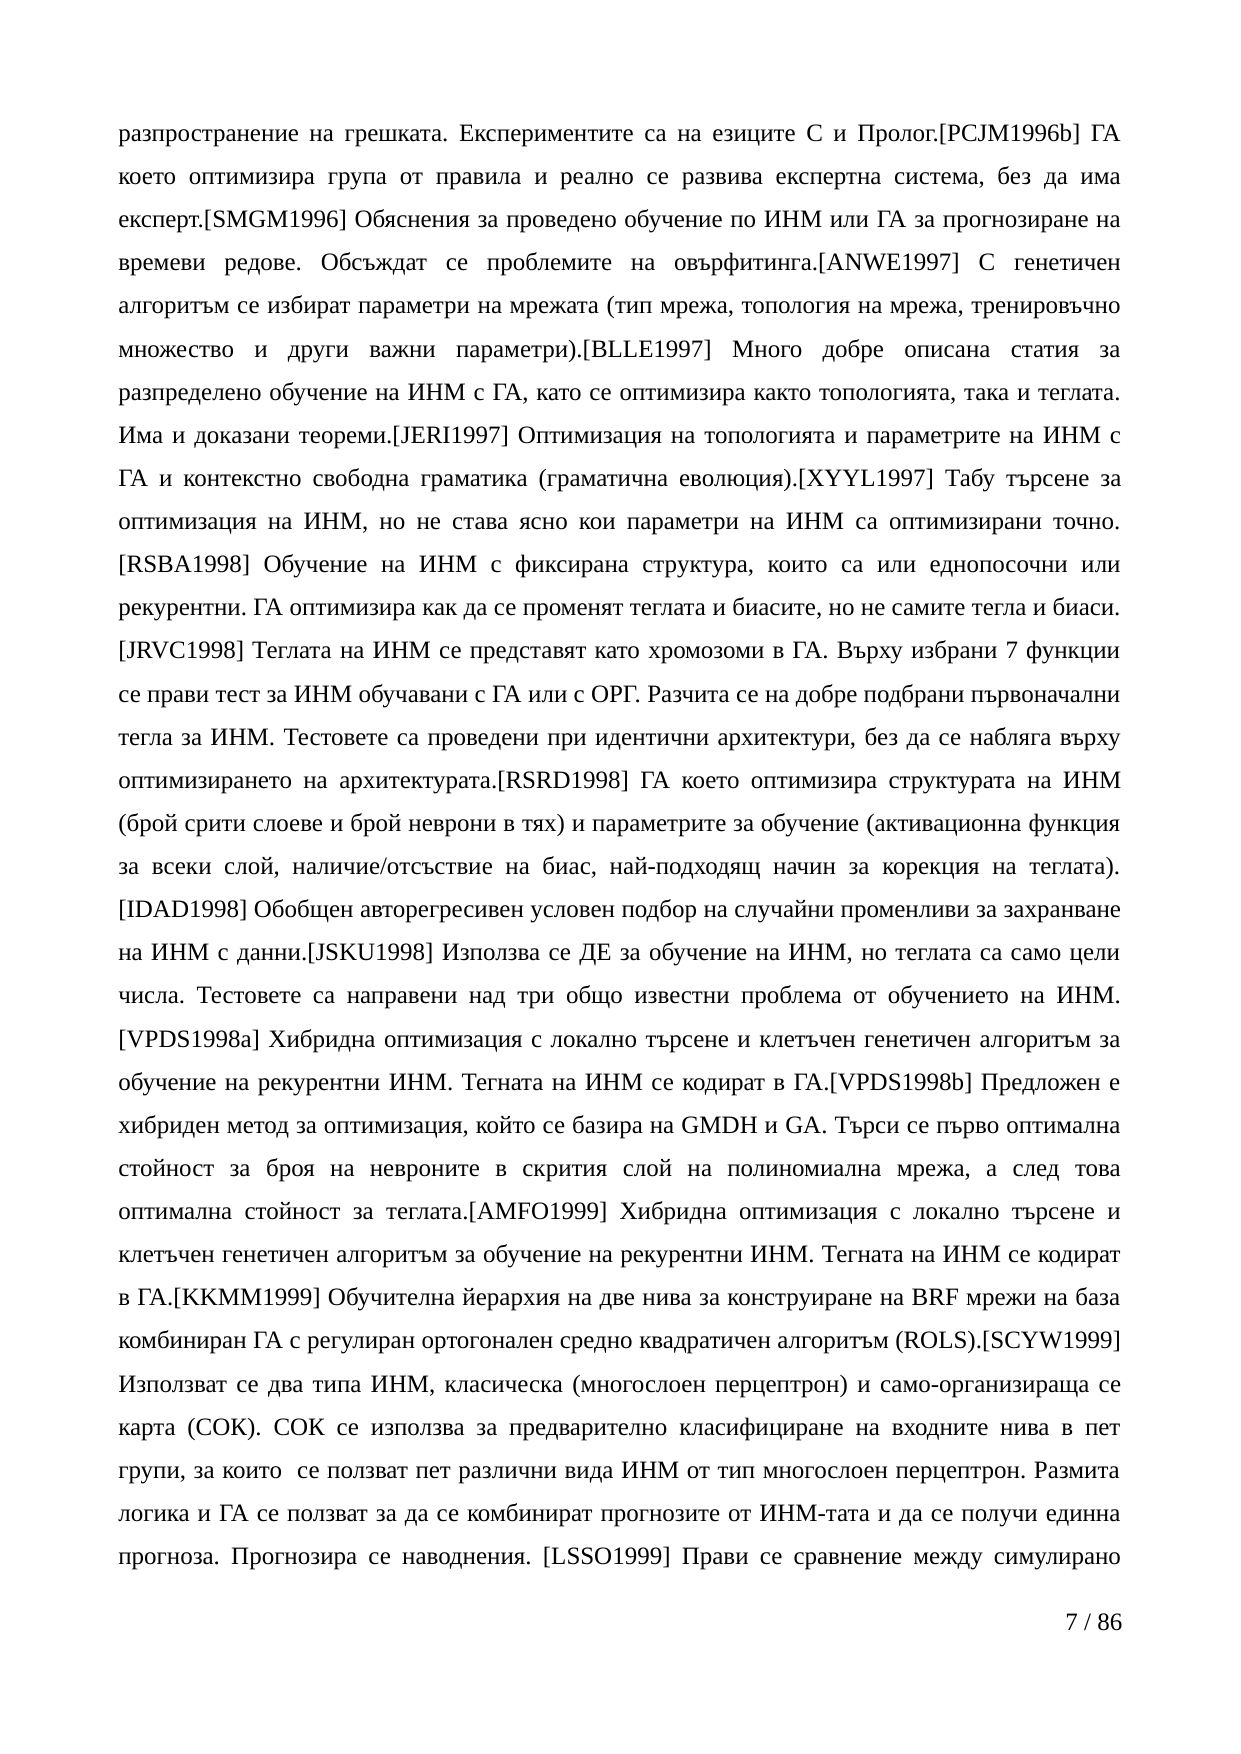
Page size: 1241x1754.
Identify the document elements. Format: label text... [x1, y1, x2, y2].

text разпространение на грешката. Експериментите са на езиците С и Пролог.[PCJM1996b] ГА което оптимизира група от правила и реално се развива експертна система, без да има експерт.[SMGM1996] Обяснения за проведено обучение по ИНМ или ГА за прогнозиране на времеви редове. Обсъждат се проблемите на овърфитинга.[ANWE1997] С генетичен алгоритъм се избират параметри на мрежата (тип мрежа, топология на мрежа, тренировъчно множество и други важни параметри).[BLLE1997] Много добре описана статия за разпределено обучение на ИНМ с ГА, като се оптимизира както топологията, така и теглата. Има и доказани теореми.[JERI1997] Оптимизация на топологията и параметрите на ИНМ с ГА и контекстно свободна граматика (граматична еволюция).[XYYL1997] Табу търсене за оптимизация на ИНМ, но не става ясно кои параметри на ИНМ са оптимизирани точно.[RSBA1998] Обучение на ИНМ с фиксирана структура, които са или еднопосочни или рекурентни. ГА оптимизира как да се променят теглата и биасите, но не самите тегла и биаси.[JRVC1998] Теглата на ИНМ се представят като хромозоми в ГА. Върху избрани 7 функции се прави тест за ИНМ обучавани с ГА или с ОРГ. Разчита се на добре подбрани първоначални тегла за ИНМ. Тестовете са проведени при идентични архитектури, без да се набляга върху оптимизирането на архитектурата.[RSRD1998] ГА което оптимизира структурата на ИНМ (брой срити слоеве и брой неврони в тях) и параметрите за обучение (активационна функция за всеки слой, наличие/отсъствие на биас, най-подходящ начин за корекция на теглата).[IDAD1998] Обобщен авторегресивен условен подбор на случайни променливи за захранване на ИНМ с данни.[JSKU1998] Използва се ДЕ за обучение на ИНМ, но теглата са само цели числа. Тестовете са направени над три общо известни проблема от обучението на ИНМ.[VPDS1998a] Хибридна оптимизация с локално търсене и клетъчен генетичен алгоритъм за обучение на рекурентни ИНМ. Тегната на ИНМ се кодират в ГА.[VPDS1998b] Предложен е хибриден метод за оптимизация, който се базира на GMDH и GA. Търси се първо оптимална стойност за броя на невроните в скрития слой на полиномиална мрежа, а след това оптимална стойност за теглата.[AMFO1999] Хибридна оптимизация с локално търсене и клетъчен генетичен алгоритъм за обучение на рекурентни ИНМ. Тегната на ИНМ се кодират в ГА.[KKMM1999] Обучителна йерархия на две нива за конструиране на BRF мрежи на база комбиниран ГА с регулиран ортогонален средно квадратичен алгоритъм (ROLS).[SCYW1999] Използват се два типа ИНМ, класическа (многослоен перцептрон) и само-организираща се карта (СОК). СОК се използва за предварително класифициране на входните нива в пет групи, за които се ползват пет различни вида ИНМ от тип многослоен перцептрон. Размита логика и ГА се ползват за да се комбинират прогнозите от ИНМ-тата и да се получи единна прогноза. Прогнозира се наводнения. [LSSO1999] Прави се сравнение между симулирано [118, 118, 1122, 1570]
